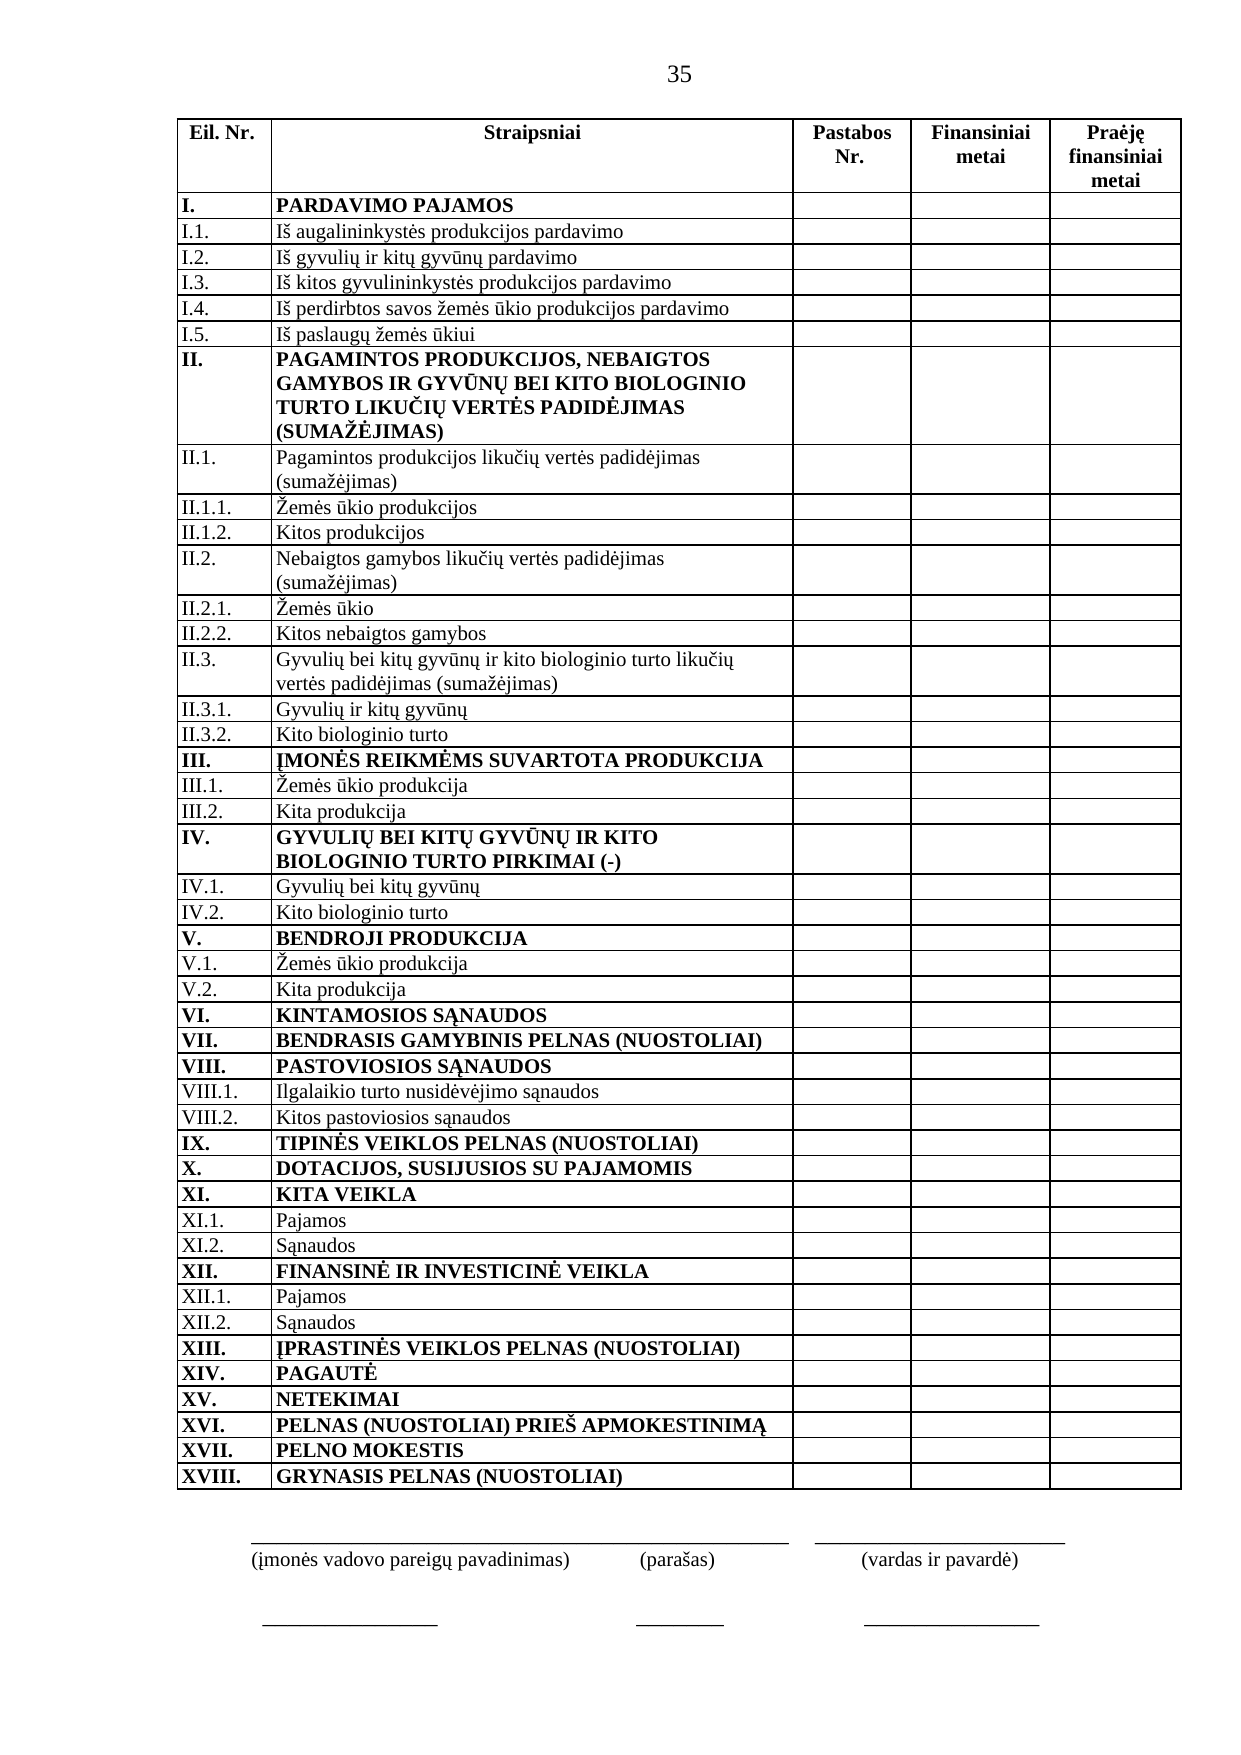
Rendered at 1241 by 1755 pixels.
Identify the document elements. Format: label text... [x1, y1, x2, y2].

table_cell [794, 445, 910, 493]
table_cell PAGAMINTOS PRODUKCIJOS, NEBAIGTOS GAMYBOS IR GYVŪNŲ BEI KITO BIOLOGINIO TURTO LIKUČIŲ VERTĖS PADIDĖJIMAS (SUMAŽĖJIMAS) [272, 347, 792, 443]
table_cell [1051, 977, 1180, 1001]
table_cell Ilgalaikio turto nusidėvėjimo sąnaudos [272, 1080, 792, 1103]
table_cell [1051, 900, 1180, 924]
table_cell XI. [178, 1182, 271, 1206]
table_cell VIII.2. [178, 1105, 271, 1129]
table_cell [912, 1054, 1049, 1078]
table_cell TIPINĖS VEIKLOS PELNAS (NUOSTOLIAI) [272, 1131, 792, 1155]
table_cell [1051, 951, 1180, 975]
table_cell [912, 1336, 1049, 1360]
table_cell [794, 1003, 910, 1027]
table_cell III. [178, 748, 271, 772]
table_cell I.5. [178, 322, 271, 346]
table_cell [794, 322, 910, 346]
table_cell XVII. [178, 1438, 271, 1462]
table_cell [1051, 1413, 1180, 1437]
table_cell FINANSINĖ IR INVESTICINĖ VEIKLA [272, 1259, 792, 1283]
table_header Pastabos Nr. [794, 120, 910, 192]
table_header ______________ [177, 1600, 551, 1628]
table_cell II. [178, 347, 271, 443]
table_cell [794, 647, 910, 695]
table_cell [912, 1182, 1049, 1206]
table_cell [1051, 520, 1180, 544]
table_cell [794, 546, 910, 594]
table_cell [912, 445, 1049, 493]
table_cell V.1. [178, 951, 271, 975]
table_cell Žemės ūkio produkcijos [272, 495, 792, 519]
table_cell [794, 1259, 910, 1283]
table_cell [794, 697, 910, 721]
table_cell Iš kitos gyvulininkystės produkcijos pardavimo [272, 270, 792, 294]
table_cell [912, 722, 1049, 746]
table_cell Nebaigtos gamybos likučių vertės padidėjimas (sumažėjimas) [272, 546, 792, 594]
table_cell [912, 219, 1049, 243]
table_cell [912, 825, 1049, 873]
table_cell [912, 546, 1049, 594]
table_cell [1051, 347, 1180, 443]
table_cell [1051, 1438, 1180, 1462]
table_cell [1051, 1233, 1180, 1257]
table_cell [1051, 1361, 1180, 1385]
table_cell [794, 1285, 910, 1308]
table_cell Gyvulių bei kitų gyvūnų [272, 875, 792, 898]
table_cell Gyvulių ir kitų gyvūnų [272, 697, 792, 721]
table_cell X. [178, 1156, 271, 1180]
table_cell BENDROJI PRODUKCIJA [272, 926, 792, 950]
table_cell BENDRASIS GAMYBINIS PELNAS (NUOSTOLIAI) [272, 1028, 792, 1052]
table_cell [794, 1413, 910, 1437]
table_cell [1051, 1387, 1180, 1411]
table_cell Kitos nebaigtos gamybos [272, 621, 792, 645]
table_cell PAGAUTĖ [272, 1361, 792, 1385]
table_cell XIV. [178, 1361, 271, 1385]
table_cell [912, 697, 1049, 721]
table_cell [1051, 1028, 1180, 1052]
table_cell [1051, 1208, 1180, 1232]
table_cell [1051, 722, 1180, 746]
table_cell [794, 1233, 910, 1257]
table_cell II.2.1. [178, 596, 271, 620]
table_cell Kito biologinio turto [272, 900, 792, 924]
table_cell II.1. [178, 445, 271, 493]
table_cell ĮPRASTINĖS VEIKLOS PELNAS (NUOSTOLIAI) [272, 1336, 792, 1360]
table_cell Kitos produkcijos [272, 520, 792, 544]
table_cell [794, 926, 910, 950]
table_cell [912, 1259, 1049, 1283]
table_cell [1051, 270, 1180, 294]
table_cell I.4. [178, 296, 271, 320]
table_cell [794, 1105, 910, 1129]
table_cell Žemės ūkio produkcija [272, 951, 792, 975]
table_cell [794, 245, 910, 269]
table_cell [794, 748, 910, 772]
table_cell V. [178, 926, 271, 950]
table_cell Žemės ūkio [272, 596, 792, 620]
table_cell [912, 1003, 1049, 1027]
table_cell [912, 1131, 1049, 1155]
table_cell I.3. [178, 270, 271, 294]
table_cell [794, 799, 910, 823]
table_cell [794, 825, 910, 873]
table_cell Žemės ūkio produkcija [272, 773, 792, 797]
table_cell [912, 748, 1049, 772]
table_cell Kita produkcija [272, 799, 792, 823]
table_cell PELNAS (NUOSTOLIAI) PRIEŠ APMOKESTINIMĄ [272, 1413, 792, 1437]
table_cell [912, 193, 1049, 217]
table_cell XI.1. [178, 1208, 271, 1232]
table_cell [1051, 1310, 1180, 1334]
table_cell [912, 1285, 1049, 1308]
table_cell Pajamos [272, 1208, 792, 1232]
table_cell [912, 799, 1049, 823]
table_cell [794, 1028, 910, 1052]
table_cell [912, 245, 1049, 269]
table_cell [794, 1208, 910, 1232]
table_cell IV. [178, 825, 271, 873]
table_cell [794, 900, 910, 924]
table_cell PASTOVIOSIOS SĄNAUDOS [272, 1054, 792, 1078]
table_cell [912, 875, 1049, 898]
table_cell VIII.1. [178, 1080, 271, 1103]
table_cell I. [178, 193, 271, 217]
table_header Eil. Nr. [178, 120, 271, 192]
text ______________________________ _____________ ____________________ [177, 1518, 1181, 1547]
table_cell KINTAMOSIOS SĄNAUDOS [272, 1003, 792, 1027]
table_cell Kita produkcija [272, 977, 792, 1001]
table_cell NETEKIMAI [272, 1387, 792, 1411]
table_cell [912, 1413, 1049, 1437]
table_cell [912, 900, 1049, 924]
table_cell Pajamos [272, 1285, 792, 1308]
table_cell [912, 951, 1049, 975]
table_cell [1051, 296, 1180, 320]
table_cell [794, 1336, 910, 1360]
table_cell II.3.1. [178, 697, 271, 721]
table_cell XVI. [178, 1413, 271, 1437]
table_cell I.1. [178, 219, 271, 243]
table_cell [794, 596, 910, 620]
table_cell [912, 1233, 1049, 1257]
table_cell V.2. [178, 977, 271, 1001]
table_cell [912, 1361, 1049, 1385]
table_cell [794, 270, 910, 294]
table_cell [912, 296, 1049, 320]
table_header _______ [551, 1600, 779, 1628]
table_cell [1051, 495, 1180, 519]
table_cell [912, 596, 1049, 620]
table_cell VII. [178, 1028, 271, 1052]
table_cell XII. [178, 1259, 271, 1283]
table_cell GRYNASIS PELNAS (NUOSTOLIAI) [272, 1464, 792, 1488]
table_cell XV. [178, 1387, 271, 1411]
table_cell [912, 1438, 1049, 1462]
table_cell XII.2. [178, 1310, 271, 1334]
table_cell I.2. [178, 245, 271, 269]
table_cell [912, 1310, 1049, 1334]
table_cell III.1. [178, 773, 271, 797]
table_header ______________ [779, 1600, 1175, 1628]
table_cell Iš perdirbtos savos žemės ūkio produkcijos pardavimo [272, 296, 792, 320]
table_cell [912, 647, 1049, 695]
table_cell [912, 1080, 1049, 1103]
table_cell [1051, 1080, 1180, 1103]
table_cell [794, 1361, 910, 1385]
text (įmonės vadovo pareigų pavadinimas) (parašas) (vardas ir pavardė) [177, 1547, 1181, 1571]
table_cell IX. [178, 1131, 271, 1155]
table_cell [912, 1208, 1049, 1232]
table_cell [1051, 322, 1180, 346]
table_cell [912, 1028, 1049, 1052]
table_cell [912, 322, 1049, 346]
table_cell [1051, 245, 1180, 269]
table_cell VIII. [178, 1054, 271, 1078]
table_cell IV.1. [178, 875, 271, 898]
table_cell VI. [178, 1003, 271, 1027]
table_cell [794, 1156, 910, 1180]
table_cell [1051, 1156, 1180, 1180]
table_cell [794, 495, 910, 519]
table_cell [1051, 926, 1180, 950]
table_cell [1051, 825, 1180, 873]
table_cell [1051, 875, 1180, 898]
table_cell [794, 621, 910, 645]
table_cell [1051, 1285, 1180, 1308]
table_cell [912, 977, 1049, 1001]
table_cell DOTACIJOS, SUSIJUSIOS SU PAJAMOMIS [272, 1156, 792, 1180]
table_cell [912, 495, 1049, 519]
table_cell Sąnaudos [272, 1233, 792, 1257]
table_cell [1051, 1054, 1180, 1078]
table_cell II.1.2. [178, 520, 271, 544]
table_cell [794, 1464, 910, 1488]
table_cell [912, 1105, 1049, 1129]
table_header Finansiniai metai [912, 120, 1049, 192]
table_cell Pagamintos produkcijos likučių vertės padidėjimas (sumažėjimas) [272, 445, 792, 493]
table_cell [1051, 1464, 1180, 1488]
table_cell [794, 347, 910, 443]
table_cell [794, 773, 910, 797]
table_cell [1051, 799, 1180, 823]
table_cell [794, 193, 910, 217]
table_cell [1051, 1336, 1180, 1360]
table_cell [794, 1438, 910, 1462]
table_cell [1051, 748, 1180, 772]
table_cell [794, 1054, 910, 1078]
table_cell II.1.1. [178, 495, 271, 519]
table_cell [912, 1387, 1049, 1411]
table_header Praėję finansiniai metai [1051, 120, 1180, 192]
table_cell [1051, 1105, 1180, 1129]
table_cell [1051, 1259, 1180, 1283]
table_cell [1051, 647, 1180, 695]
table_cell XIII. [178, 1336, 271, 1360]
table_cell ĮMONĖS REIKMĖMS SUVARTOTA PRODUKCIJA [272, 748, 792, 772]
table_cell [1051, 445, 1180, 493]
table_cell II.3. [178, 647, 271, 695]
table_cell PELNO MOKESTIS [272, 1438, 792, 1462]
table_cell XVIII. [178, 1464, 271, 1488]
table_cell [794, 1182, 910, 1206]
table_cell [1051, 697, 1180, 721]
table_cell [1051, 193, 1180, 217]
table_cell [912, 1464, 1049, 1488]
table_cell Sąnaudos [272, 1310, 792, 1334]
table_cell [794, 520, 910, 544]
table_cell [912, 621, 1049, 645]
table_cell [912, 270, 1049, 294]
table_cell [794, 1387, 910, 1411]
table_cell [912, 773, 1049, 797]
table_cell [1051, 1131, 1180, 1155]
table_header Straipsniai [272, 120, 792, 192]
table_cell Iš augalininkystės produkcijos pardavimo [272, 219, 792, 243]
table_cell II.2. [178, 546, 271, 594]
table_cell [794, 951, 910, 975]
table_cell [1051, 621, 1180, 645]
table_cell [912, 926, 1049, 950]
table_cell [1051, 1182, 1180, 1206]
table_cell [794, 219, 910, 243]
table_cell [1051, 773, 1180, 797]
table_cell [912, 1156, 1049, 1180]
table_cell [912, 347, 1049, 443]
table_cell GYVULIŲ BEI KITŲ GYVŪNŲ IR KITO BIOLOGINIO TURTO PIRKIMAI (-) [272, 825, 792, 873]
table_cell [1051, 1003, 1180, 1027]
table_cell [1051, 546, 1180, 594]
table_cell IV.2. [178, 900, 271, 924]
table_cell [794, 875, 910, 898]
table_cell Kitos pastoviosios sąnaudos [272, 1105, 792, 1129]
table_cell [1051, 596, 1180, 620]
table_cell [794, 977, 910, 1001]
table_cell [794, 722, 910, 746]
table_cell [1051, 219, 1180, 243]
table_cell [794, 1131, 910, 1155]
table_cell III.2. [178, 799, 271, 823]
table_cell II.3.2. [178, 722, 271, 746]
table_cell Iš gyvulių ir kitų gyvūnų pardavimo [272, 245, 792, 269]
table_cell KITA VEIKLA [272, 1182, 792, 1206]
table_cell [912, 520, 1049, 544]
table_cell [794, 296, 910, 320]
table_cell Iš paslaugų žemės ūkiui [272, 322, 792, 346]
table_cell XII.1. [178, 1285, 271, 1308]
table_cell XI.2. [178, 1233, 271, 1257]
table_cell [794, 1080, 910, 1103]
table_cell Gyvulių bei kitų gyvūnų ir kito biologinio turto likučių vertės padidėjimas (sumažėjimas) [272, 647, 792, 695]
table_cell [794, 1310, 910, 1334]
table_cell PARDAVIMO PAJAMOS [272, 193, 792, 217]
table_cell Kito biologinio turto [272, 722, 792, 746]
table_cell II.2.2. [178, 621, 271, 645]
